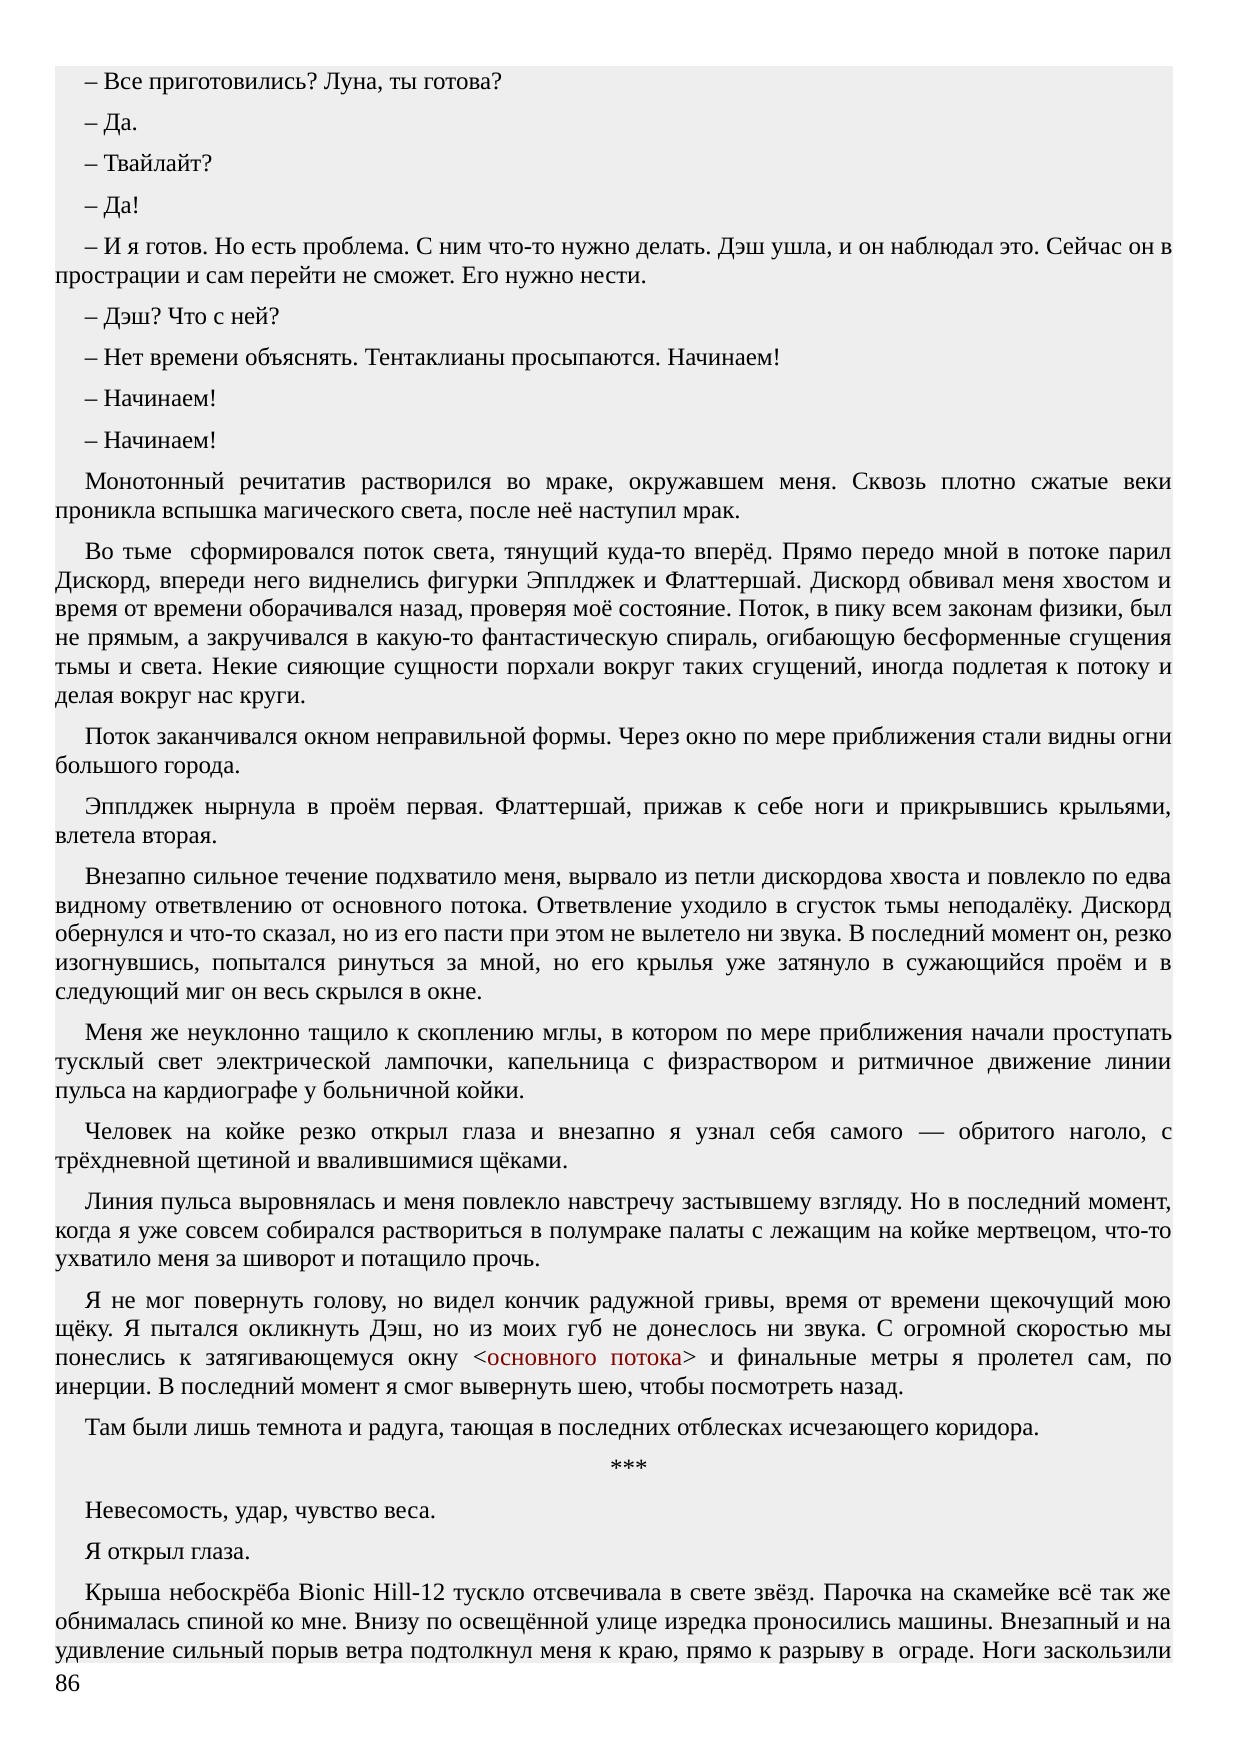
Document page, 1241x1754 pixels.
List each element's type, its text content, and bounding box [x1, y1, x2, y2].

text – Начинаем! [55, 383, 1173, 412]
text – Дэш? Что с ней? [55, 301, 1173, 330]
text Эпплджек нырнула в проём первая. Флаттершай, прижав к себе ноги и прикрывшись крыльями, влетела вторая. [55, 791, 1173, 848]
text Я открыл глаза. [55, 1536, 1173, 1565]
text – Да. [55, 107, 1173, 136]
text Монотонный речитатив растворился во мраке, окружавшем меня. Сквозь плотно сжатые веки проникла вспышка магического света, после неё наступил мрак. [55, 466, 1173, 523]
text Меня же неуклонно тащило к скоплению мглы, в котором по мере приближения начали проступать тусклый свет электрической лампочки, капельница с физраствором и ритмичное движение линии пульса на кардиографе у больничной койки. [55, 1017, 1173, 1103]
text Человек на койке резко открыл глаза и внезапно я узнал себя самого — обритого наголо, с трёхдневной щетиной и ввалившимися щёками. [55, 1116, 1173, 1173]
text *** [55, 1453, 1173, 1482]
text Крыша небоскрёба Bionic Hill-12 тускло отсвечивала в свете звёзд. Парочка на скамейке всё так же обнималась спиной ко мне. Внизу по освещённой улице изредка проносились машины. Внезапный и на удивление сильный порыв ветра подтолкнул меня к краю, прямо к разрыву в ограде. Ноги заскользили [55, 1577, 1173, 1663]
text Во тьме сформировался поток света, тянущий куда-то вперёд. Прямо передо мной в потоке парил Дискорд, впереди него виднелись фигурки Эпплджек и Флаттершай. Дискорд обвивал меня хвостом и время от времени оборачивался назад, проверяя моё состояние. Поток, в пику всем законам физики, был не прямым, а закручивался в какую-то фантастическую спираль, огибающую бесформенные сгущения тьмы и света. Некие сияющие сущности порхали вокруг таких сгущений, иногда подлетая к потоку и делая вокруг нас круги. [55, 536, 1173, 708]
text – Начинаем! [55, 425, 1173, 453]
text Я не мог повернуть голову, но видел кончик радужной гривы, время от времени щекочущий мою щёку. Я пытался окликнуть Дэш, но из моих губ не донеслось ни звука. С огромной скоростью мы понеслись к затягивающемуся окну <основного потока> и финальные метры я пролетел сам, по инерции. В последний момент я смог вывернуть шею, чтобы посмотреть назад. [55, 1285, 1173, 1400]
text Там были лишь темнота и радуга, тающая в последних отблесках исчезающего коридора. [55, 1412, 1173, 1441]
text Линия пульса выровнялась и меня повлекло навстречу застывшему взгляду. Но в последний момент, когда я уже совсем собирался раствориться в полумраке палаты с лежащим на койке мертвецом, что-то ухватило меня за шиворот и потащило прочь. [55, 1186, 1173, 1272]
text Невесомость, удар, чувство веса. [55, 1495, 1173, 1523]
text Поток заканчивался окном неправильной формы. Через окно по мере приближения стали видны огни большого города. [55, 721, 1173, 778]
text – Да! [55, 190, 1173, 218]
text Внезапно сильное течение подхватило меня, вырвало из петли дискордова хвоста и повлекло по едва видному ответвлению от основного потока. Ответвление уходило в сгусток тьмы неподалёку. Дискорд обернулся и что-то сказал, но из его пасти при этом не вылетело ни звука. В последний момент он, резко изогнувшись, попытался ринуться за мной, но его крылья уже затянуло в сужающийся проём и в следующий миг он весь скрылся в окне. [55, 861, 1173, 1005]
text – И я готов. Но есть проблема. С ним что-то нужно делать. Дэш ушла, и он наблюдал это. Сейчас он в прострации и сам перейти не сможет. Его нужно нести. [55, 231, 1173, 288]
text – Твайлайт? [55, 148, 1173, 177]
text – Все приготовились? Луна, ты готова? [55, 66, 1173, 95]
text – Нет времени объяснять. Тентаклианы просыпаются. Начинаем! [55, 342, 1173, 371]
